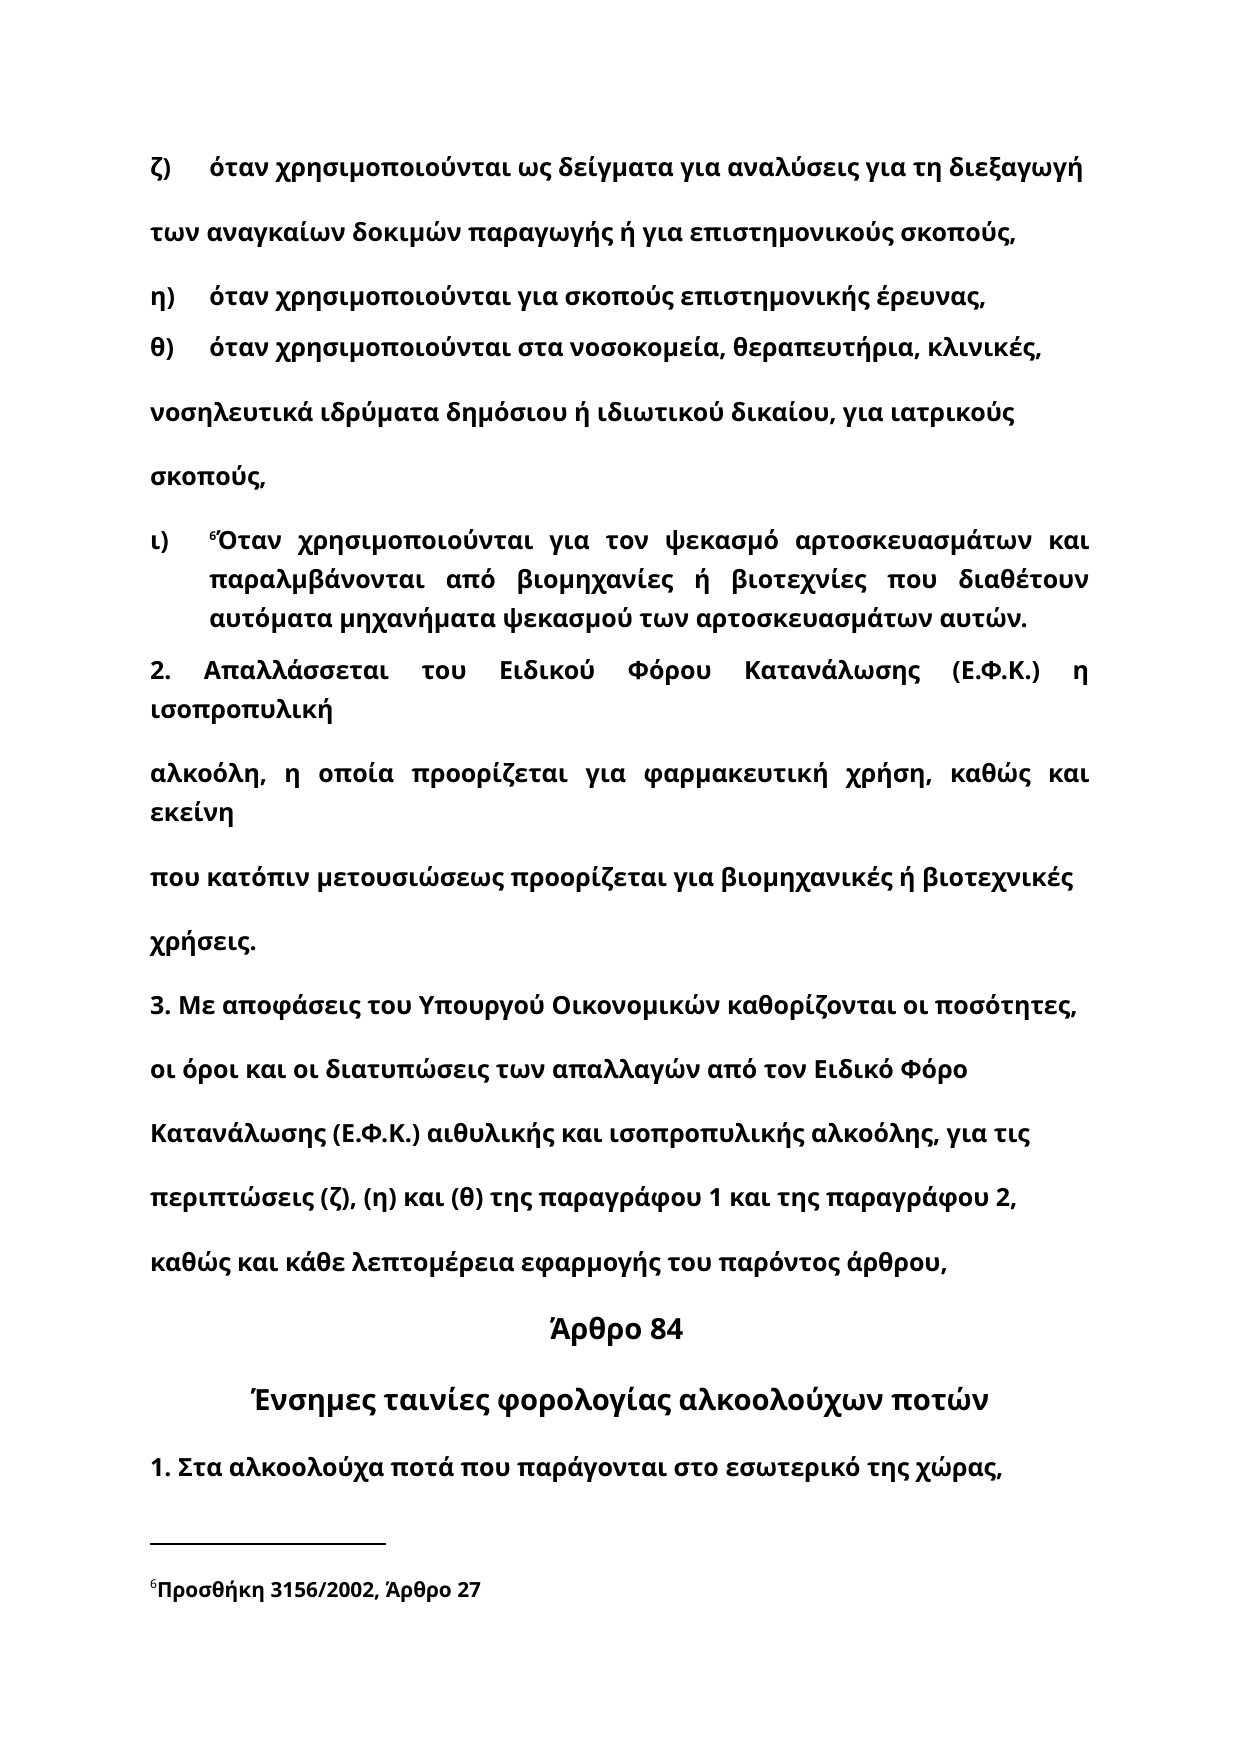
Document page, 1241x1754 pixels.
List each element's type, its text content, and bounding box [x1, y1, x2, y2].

text σκοπούς, [150, 458, 1090, 492]
text 2. Απαλλάσσεται του Ειδικού Φόρου Κατανάλωσης (Ε.Φ.Κ.) η ισοπροπυλική [150, 652, 1090, 726]
text αλκοόλη, η οποία προορίζεται για φαρμακευτική χρήση, καθώς και εκείνη [150, 756, 1090, 829]
text καθώς και κάθε λεπτομέρεια εφαρμογής του παρόντος άρθρου, [150, 1244, 1090, 1278]
text νοσηλευτικά ιδρύματα δημόσιου ή ιδιωτικού δικαίου, για ιατρικούς [150, 394, 1090, 428]
list ζ) όταν χρησιμοποιούνται ως δείγματα για αναλύσεις για τη διεξαγωγή [150, 150, 1090, 184]
subtitle Άρθρο 84 [150, 1308, 1090, 1348]
text των αναγκαίων δοκιμών παραγωγής ή για επιστημονικούς σκοπούς, [150, 214, 1090, 248]
text 3. Με αποφάσεις του Υπουργού Οικονομικών καθορίζονται οι ποσότητες, [150, 987, 1090, 1022]
text χρήσεις. [150, 923, 1090, 957]
list η) όταν χρησιμοποιούνται για σκοπούς επιστημονικής έρευνας, [150, 278, 1090, 312]
subtitle Ένσημες ταινίες φορολογίας αλκοολούχων ποτών [150, 1379, 1090, 1419]
text Κατανάλωσης (Ε.Φ.Κ.) αιθυλικής και ισοπροπυλικής αλκοόλης, για τις [150, 1116, 1090, 1150]
text που κατόπιν μετουσιώσεως προορίζεται για βιομηχανικές ή βιοτεχνικές [150, 859, 1090, 893]
list ι) Όταν χρησιμοποιούνται για τον ψεκασμό αρτοσκευασμάτων και παραλμβάνονται από βιομηχανίες ή βιοτεχνίες που διαθέτουν αυτόματα μηχανήματα ψεκασμού των αρτοσκευασμάτων αυτών. [150, 522, 1090, 635]
text περιπτώσεις (ζ), (η) και (θ) της παραγράφου 1 και της παραγράφου 2, [150, 1180, 1090, 1214]
text οι όροι και οι διατυπώσεις των απαλλαγών από τον Ειδικό Φόρο [150, 1052, 1090, 1086]
list θ) όταν χρησιμοποιούνται στα νοσοκομεία, θεραπευτήρια, κλινικές, [150, 330, 1090, 364]
text 1. Στα αλκοολούχα ποτά που παράγονται στο εσωτερικό της χώρας, [150, 1449, 1090, 1484]
text Προσθήκη 3156/2002, Άρθρο 27 [150, 1576, 1090, 1604]
